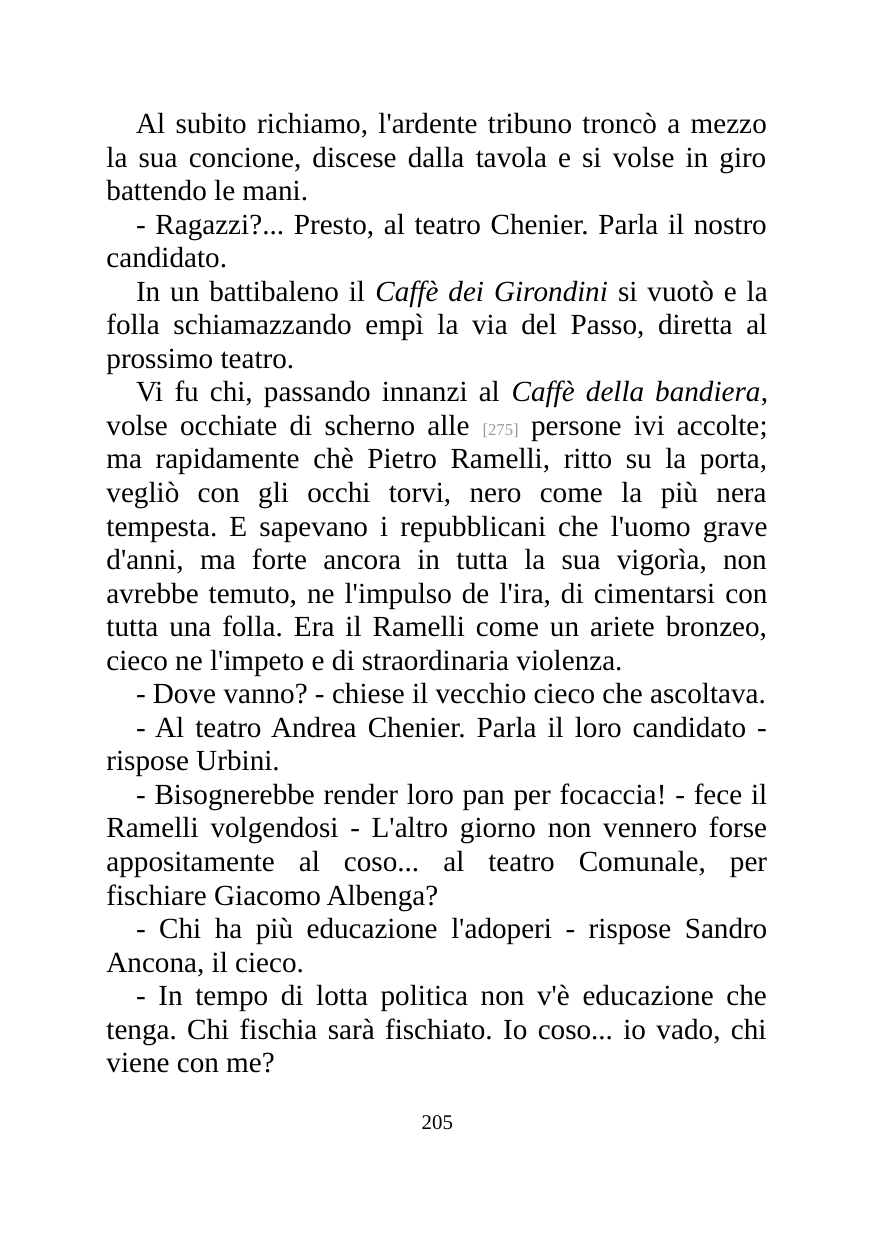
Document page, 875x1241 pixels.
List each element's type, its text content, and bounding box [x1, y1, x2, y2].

text - Bisognerebbe render loro pan per focaccia! - fece il Ramelli volgendosi - L'altro giorno non vennero forse appositamente al coso... al teatro Comunale, per fischiare Giacomo Albenga? [106, 777, 768, 911]
text - Chi ha più educazione l'adoperi - rispose Sandro Ancona, il cieco. [106, 911, 768, 978]
text Al subito richiamo, l'ardente tribuno troncò a mezzo la sua concione, discese dalla tavola e si volse in giro battendo le mani. [106, 106, 768, 207]
text - Al teatro Andrea Chenier. Parla il loro candidato - rispose Urbini. [106, 710, 768, 777]
text - In tempo di lotta politica non v'è educazione che tenga. Chi fischia sarà fischiato. Io coso... io vado, chi viene con me? [106, 978, 768, 1079]
text - Dove vanno? - chiese il vecchio cieco che ascoltava. [106, 676, 768, 710]
text - Ragazzi?... Presto, al teatro Chenier. Parla il nostro candidato. [106, 207, 768, 274]
text Vi fu chi, passando innanzi al Caffè della bandiera, volse occhiate di scherno alle [275] persone ivi accolte; ma rapidamente chè Pietro Ramelli, ritto su la porta, vegliò con gli occhi torvi, nero come la più nera tempesta. E sapevano i repubblicani che l'uomo grave d'anni, ma forte ancora in tutta la sua vigorìa, non avrebbe temuto, ne l'impulso de l'ira, di cimentarsi con tutta una folla. Era il Ramelli come un ariete bronzeo, cieco ne l'impeto e di straordinaria violenza. [106, 374, 768, 676]
text In un battibaleno il Caffè dei Girondini si vuotò e la folla schiamazzando empì la via del Passo, diretta al prossimo teatro. [106, 274, 768, 374]
